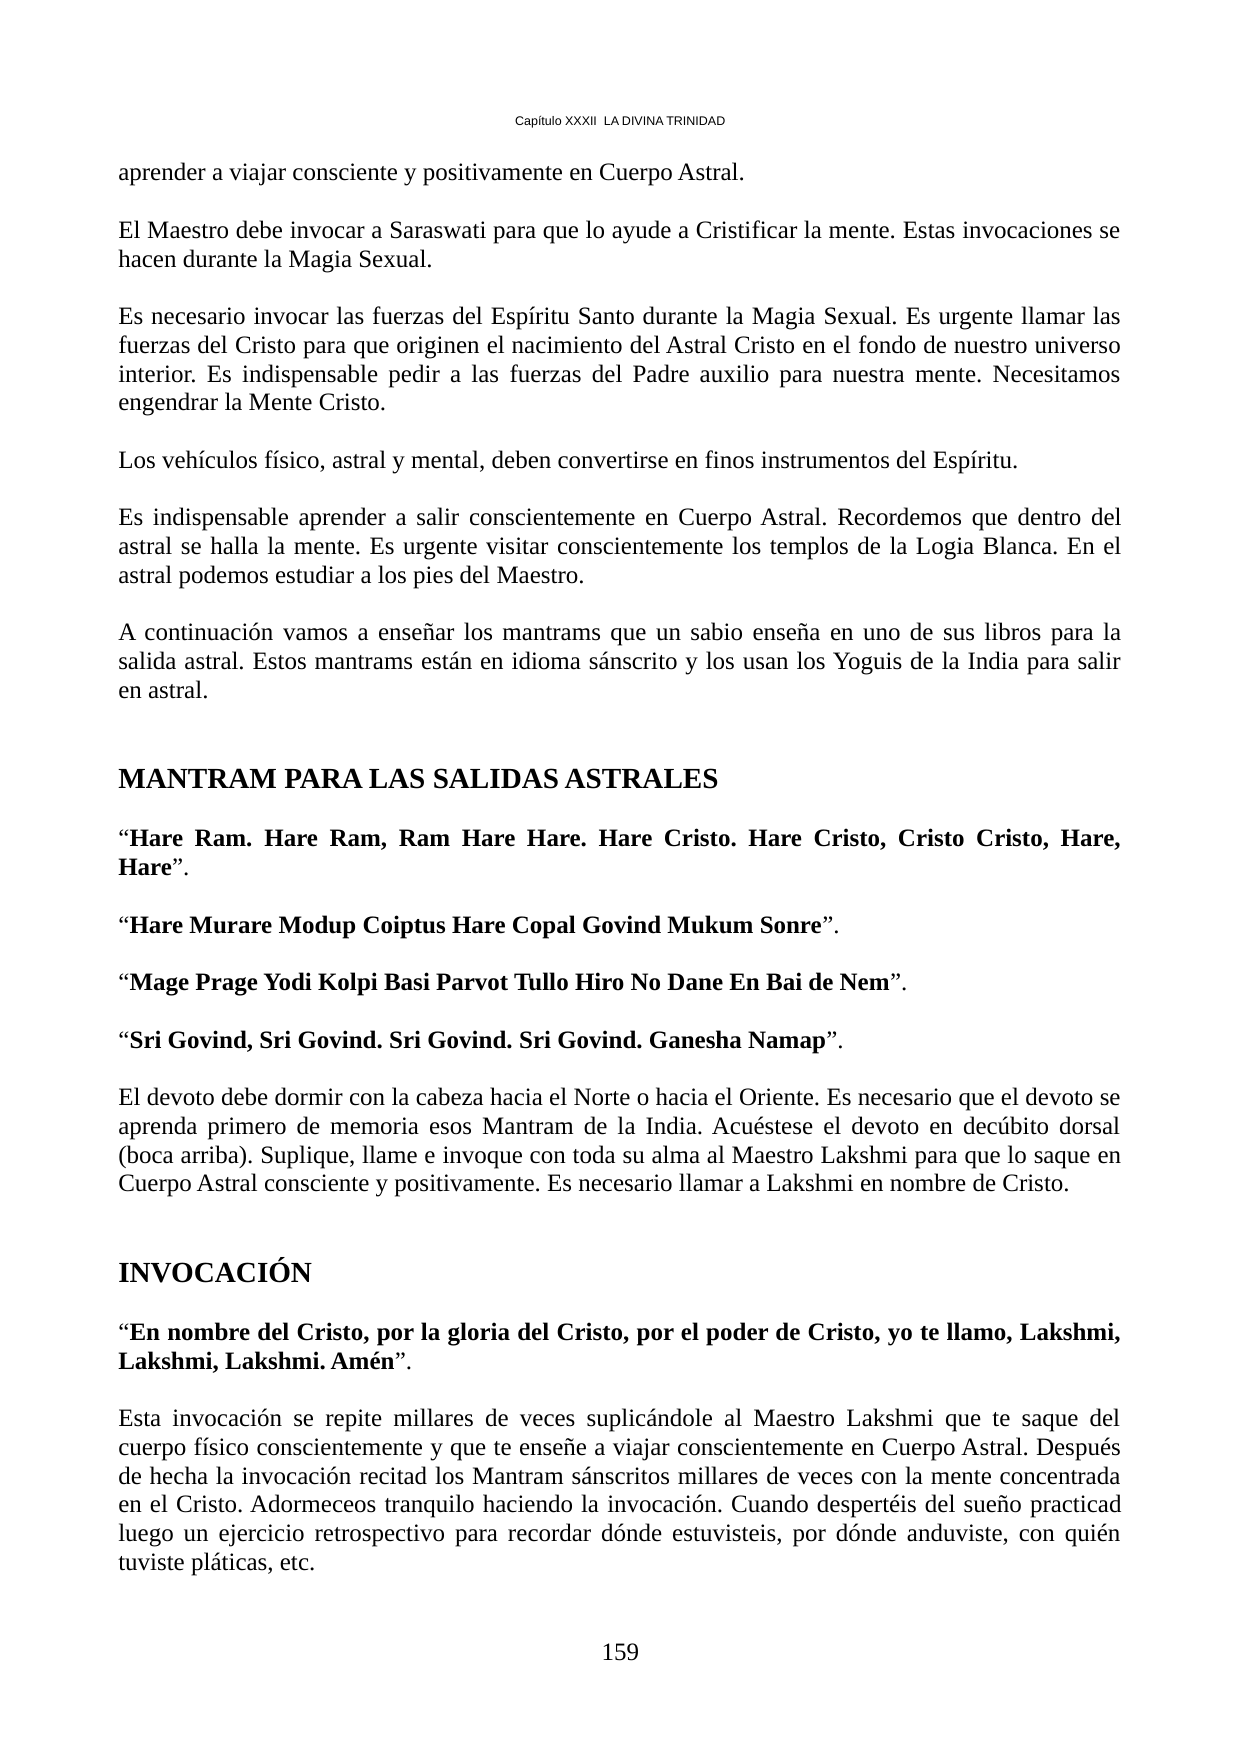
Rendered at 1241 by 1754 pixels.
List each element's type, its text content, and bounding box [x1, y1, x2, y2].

text Es indispensable aprender a salir conscientemente en Cuerpo Astral. Recordemos que dentro del astral se halla la mente. Es urgente visitar conscientemente los templos de la Logia Blanca. En el astral podemos estudiar a los pies del Maestro. [118, 502, 1122, 589]
text A continuación vamos a enseñar los mantrams que un sabio enseña en uno de sus libros para la salida astral. Estos mantrams están en idioma sánscrito y los usan los Yoguis de la India para salir en astral. [118, 617, 1122, 704]
text El Maestro debe invocar a Saraswati para que lo ayude a Cristificar la mente. Estas invocaciones se hacen durante la Magia Sexual. [118, 215, 1122, 272]
subtitle INVOCACIÓN [118, 1255, 1122, 1288]
text Los vehículos físico, astral y mental, deben convertirse en finos instrumentos del Espíritu. [118, 445, 1122, 474]
text El devoto debe dormir con la cabeza hacia el Norte o hacia el Oriente. Es necesario que el devoto se aprenda primero de memoria esos Mantram de la India. Acuéstese el devoto en decúbito dorsal (boca arriba). Suplique, llame e invoque con toda su alma al Maestro Lakshmi para que lo saque en Cuerpo Astral consciente y positivamente. Es necesario llamar a Lakshmi en nombre de Cristo. [118, 1082, 1122, 1197]
text “Hare Ram. Hare Ram, Ram Hare Hare. Hare Cristo. Hare Cristo, Cristo Cristo, Hare, Hare”. [118, 823, 1122, 881]
text “Sri Govind, Sri Govind. Sri Govind. Sri Govind. Ganesha Namap”. [118, 1025, 1122, 1053]
text “En nombre del Cristo, por la gloria del Cristo, por el poder de Cristo, yo te llamo, Lakshmi, Lakshmi, Lakshmi. Amén”. [118, 1317, 1122, 1374]
subtitle MANTRAM PARA LAS SALIDAS ASTRALES [118, 761, 1122, 795]
text Esta invocación se repite millares de veces suplicándole al Maestro Lakshmi que te saque del cuerpo físico conscientemente y que te enseñe a viajar conscientemente en Cuerpo Astral. Después de hecha la invocación recitad los Mantram sánscritos millares de veces con la mente concentrada en el Cristo. Adormeceos tranquilo haciendo la invocación. Cuando despertéis del sueño practicad luego un ejercicio retrospectivo para recordar dónde estuvisteis, por dónde anduviste, con quién tuviste pláticas, etc. [118, 1403, 1122, 1576]
text “Mage Prage Yodi Kolpi Basi Parvot Tullo Hiro No Dane En Bai de Nem”. [118, 967, 1122, 996]
text Es necesario invocar las fuerzas del Espíritu Santo durante la Magia Sexual. Es urgente llamar las fuerzas del Cristo para que originen el nacimiento del Astral Cristo en el fondo de nuestro universo interior. Es indispensable pedir a las fuerzas del Padre auxilio para nuestra mente. Necesitamos engendrar la Mente Cristo. [118, 301, 1122, 416]
text “Hare Murare Modup Coiptus Hare Copal Govind Mukum Sonre”. [118, 910, 1122, 938]
text aprender a viajar consciente y positivamente en Cuerpo Astral. [118, 157, 1122, 186]
